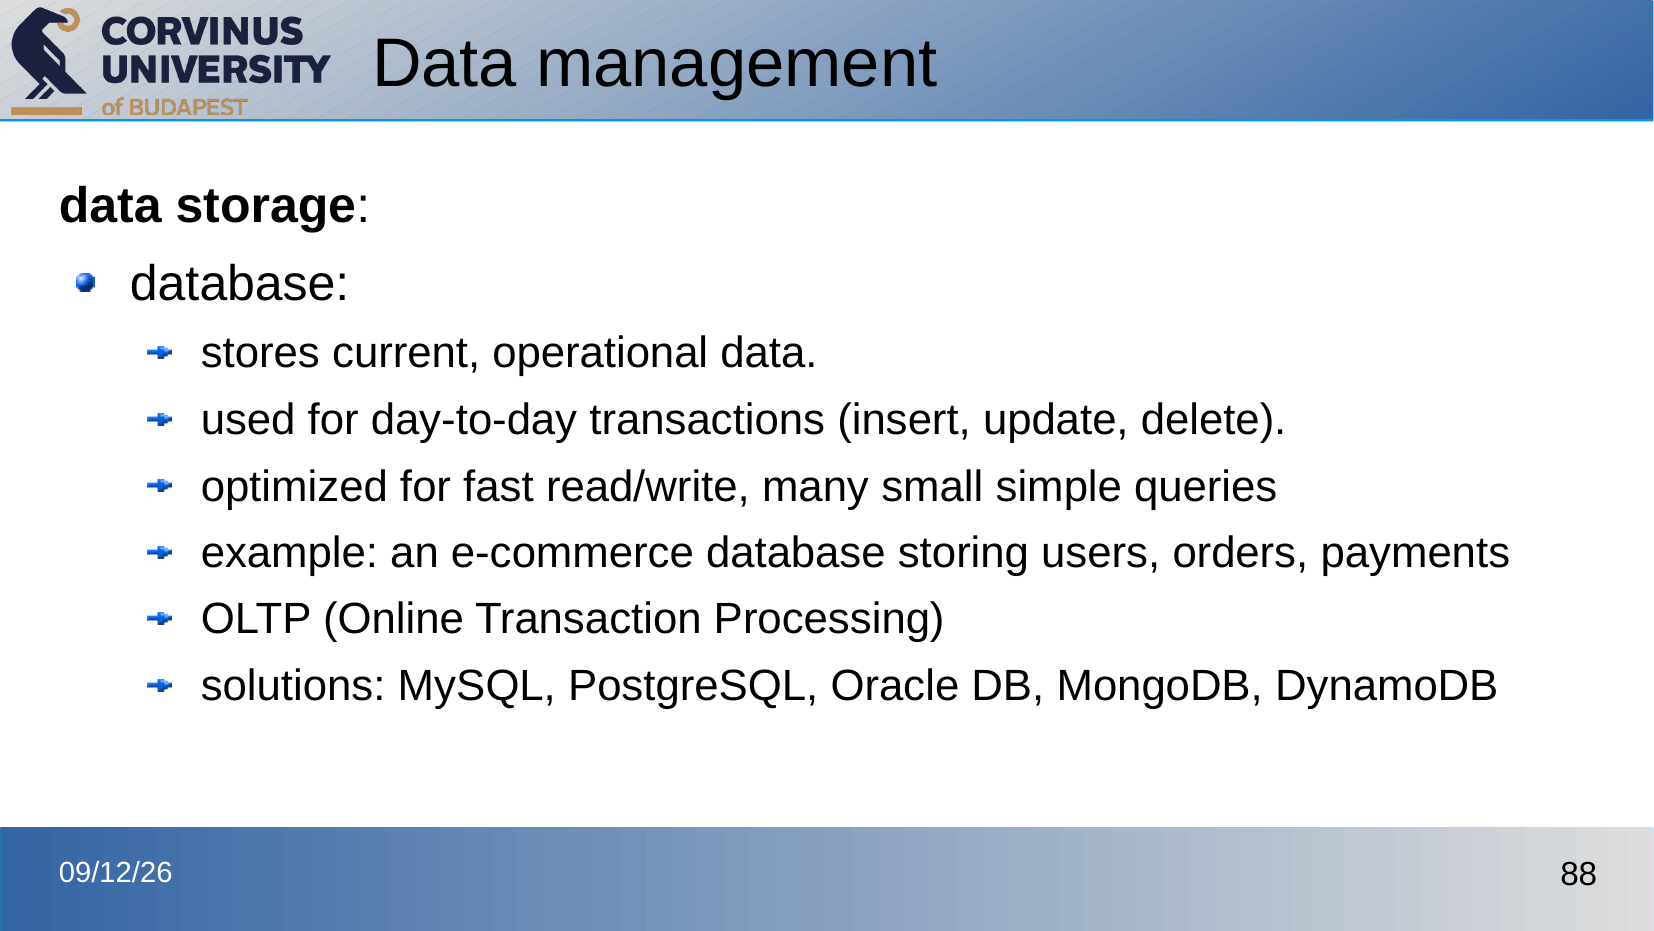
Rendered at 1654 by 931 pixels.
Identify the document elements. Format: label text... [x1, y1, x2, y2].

picture [11, 7, 331, 115]
title Data management [372, 23, 1625, 103]
list data storage: database: stores current, operational data. used for day-to-day transactions (insert, update, delete). optimized for fast read/write, many small simple queries example: an e-commerce database storing users, orders, payments OLTP (Online Transaction Processing) solutions: MySQL, PostgreSQL, Oracle DB, MongoDB, DynamoDB [59, 177, 1595, 768]
